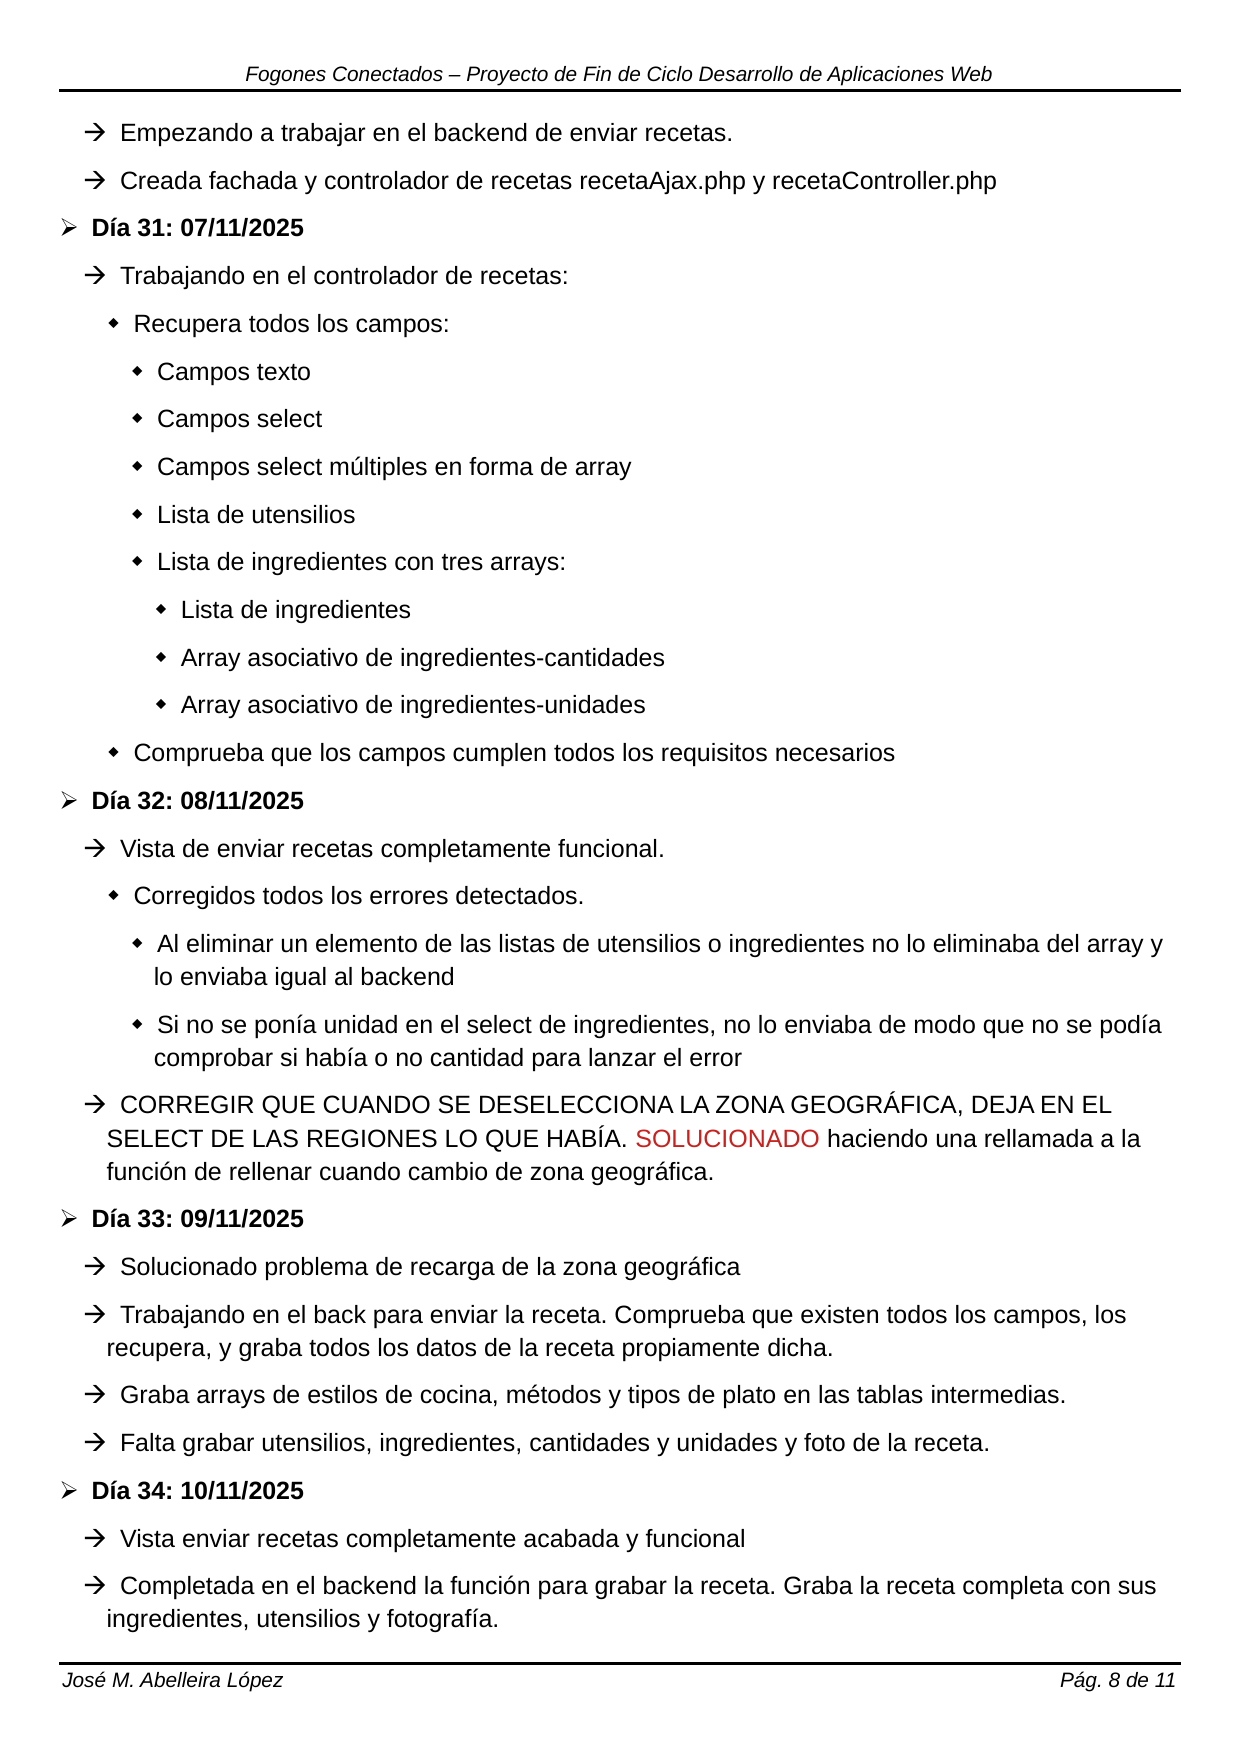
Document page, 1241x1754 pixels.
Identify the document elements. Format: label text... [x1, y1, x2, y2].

list Array asociativo de ingredientes-cantidades [153, 643, 1181, 672]
list Lista de ingredientes [153, 595, 1181, 624]
list Falta grabar utensilios, ingredientes, cantidades y unidades y foto de la receta. [83, 1428, 1181, 1457]
list Día 31: 07/11/2025 [59, 213, 1181, 242]
list Al eliminar un elemento de las listas de utensilios o ingredientes no lo eliminaba del array y lo enviaba igual al backend [130, 929, 1181, 991]
list Corregidos todos los errores detectados. [106, 881, 1181, 910]
list Graba arrays de estilos de cocina, métodos y tipos de plato en las tablas intermedias. [83, 1380, 1181, 1409]
list Día 33: 09/11/2025 [59, 1204, 1181, 1233]
list Completada en el backend la función para grabar la receta. Graba la receta completa con sus ingredientes, utensilios y fotografía. [83, 1571, 1181, 1633]
list Creada fachada y controlador de recetas recetaAjax.php y recetaController.php [83, 166, 1181, 194]
list Recupera todos los campos: [106, 309, 1181, 338]
list Lista de utensilios [130, 500, 1181, 528]
list CORREGIR QUE CUANDO SE DESELECCIONA LA ZONA GEOGRÁFICA, DEJA EN EL SELECT DE LAS REGIONES LO QUE HABÍA. SOLUCIONADO haciendo una rellamada a la función de rellenar cuando cambio de zona geográfica. [83, 1091, 1181, 1185]
list Trabajando en el back para enviar la receta. Comprueba que existen todos los campos, los recupera, y graba todos los datos de la receta propiamente dicha. [83, 1300, 1181, 1362]
list Si no se ponía unidad en el select de ingredientes, no lo enviaba de modo que no se podía comprobar si había o no cantidad para lanzar el error [130, 1010, 1181, 1072]
list Día 34: 10/11/2025 [59, 1476, 1181, 1505]
list Campos select múltiples en forma de array [130, 452, 1181, 481]
list Array asociativo de ingredientes-unidades [153, 691, 1181, 719]
list Lista de ingredientes con tres arrays: [130, 547, 1181, 576]
list Comprueba que los campos cumplen todos los requisitos necesarios [106, 738, 1181, 767]
list Campos texto [130, 357, 1181, 385]
list Campos select [130, 404, 1181, 433]
list Vista enviar recetas completamente acabada y funcional [83, 1523, 1181, 1552]
list Trabajando en el controlador de recetas: [83, 261, 1181, 290]
list Solucionado problema de recarga de la zona geográfica [83, 1252, 1181, 1281]
list Día 32: 08/11/2025 [59, 786, 1181, 815]
list Vista de enviar recetas completamente funcional. [83, 834, 1181, 862]
list Empezando a trabajar en el backend de enviar recetas. [83, 118, 1181, 147]
